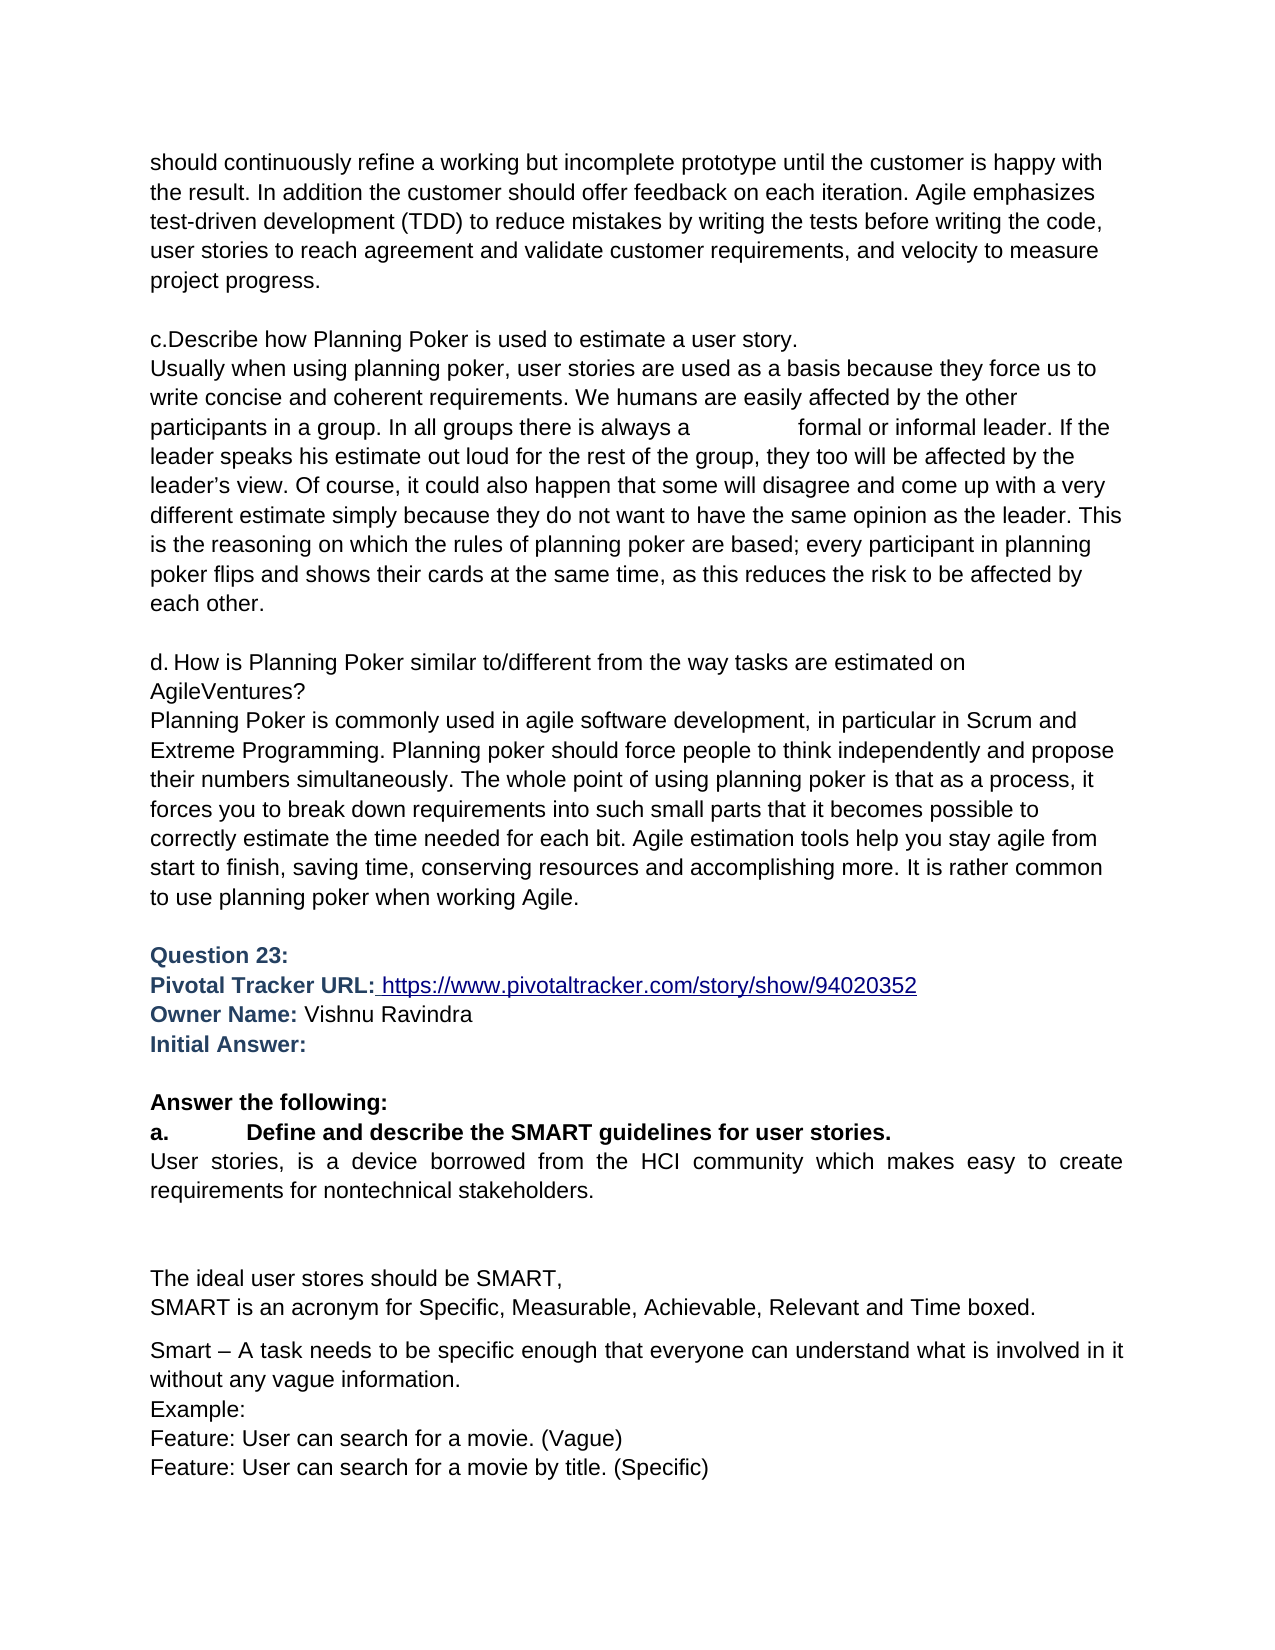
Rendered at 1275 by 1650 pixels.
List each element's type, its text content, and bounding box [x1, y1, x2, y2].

text Initial Answer: [150, 1031, 1125, 1057]
text a. Define and describe the SMART guidelines for user stories. [150, 1119, 1125, 1145]
text d. How is Planning Poker similar to/different from the way tasks are estimated on AgileVentures? [150, 649, 1125, 704]
text Feature: User can search for a movie by title. (Specific) [150, 1455, 1125, 1481]
text Pivotal Tracker URL: https://www.pivotaltracker.com/story/show/94020352 [150, 972, 1125, 998]
text Feature: User can search for a movie. (Vague) [150, 1426, 1125, 1451]
text Planning Poker is commonly used in agile software development, in particular in Scrum and Extreme Programming. Planning poker should force people to think independently and propose their numbers simultaneously. The whole point of using planning poker is that as a process, it forces you to break down requirements into such small parts that it becomes possible to correctly estimate the time needed for each bit. Agile estimation tools help you stay agile from start to finish, saving time, conserving resources and accomplishing more. It is rather common to use planning poker when working Agile. [150, 708, 1125, 910]
text User stories, is a device borrowed from the HCI community which makes easy to create requirements for nontechnical stakeholders. [150, 1149, 1125, 1204]
text should continuously refine a working but incomplete prototype until the customer is happy with the result. In addition the customer should offer feedback on each iteration. Agile emphasizes test-driven development (TDD) to reduce mistakes by writing the tests before writing the code, user stories to reach agreement and validate customer requirements, and velocity to measure project progress. [150, 150, 1125, 293]
text Usually when using planning poker, user stories are used as a basis because they force us to write concise and coherent requirements. We humans are easily affected by the other participants in a group. In all groups there is always a formal or informal leader. If the leader speaks his estimate out loud for the rest of the group, they too will be affected by the leader’s view. Of course, it could also happen that some will disagree and come up with a very different estimate simply because they do not want to have the same opinion as the leader. This is the reasoning on which the rules of planning poker are based; every participant in planning poker flips and shows their cards at the same time, as this reduces the risk to be affected by each other. [150, 356, 1125, 616]
text Smart – A task needs to be specific enough that everyone can understand what is involved in it without any vague information. [150, 1338, 1125, 1393]
text SMART is an acronym for Specific, Measurable, Achievable, Relevant and Time boxed. [150, 1295, 1125, 1321]
text Example: [150, 1396, 1125, 1422]
text Answer the following: [150, 1090, 1125, 1116]
text Owner Name: Vishnu Ravindra [150, 1002, 1125, 1027]
text c.Describe how Planning Poker is used to estimate a user story. [150, 326, 1125, 352]
text The ideal user stores should be SMART, [150, 1266, 1125, 1291]
text Question 23: [150, 943, 1125, 969]
